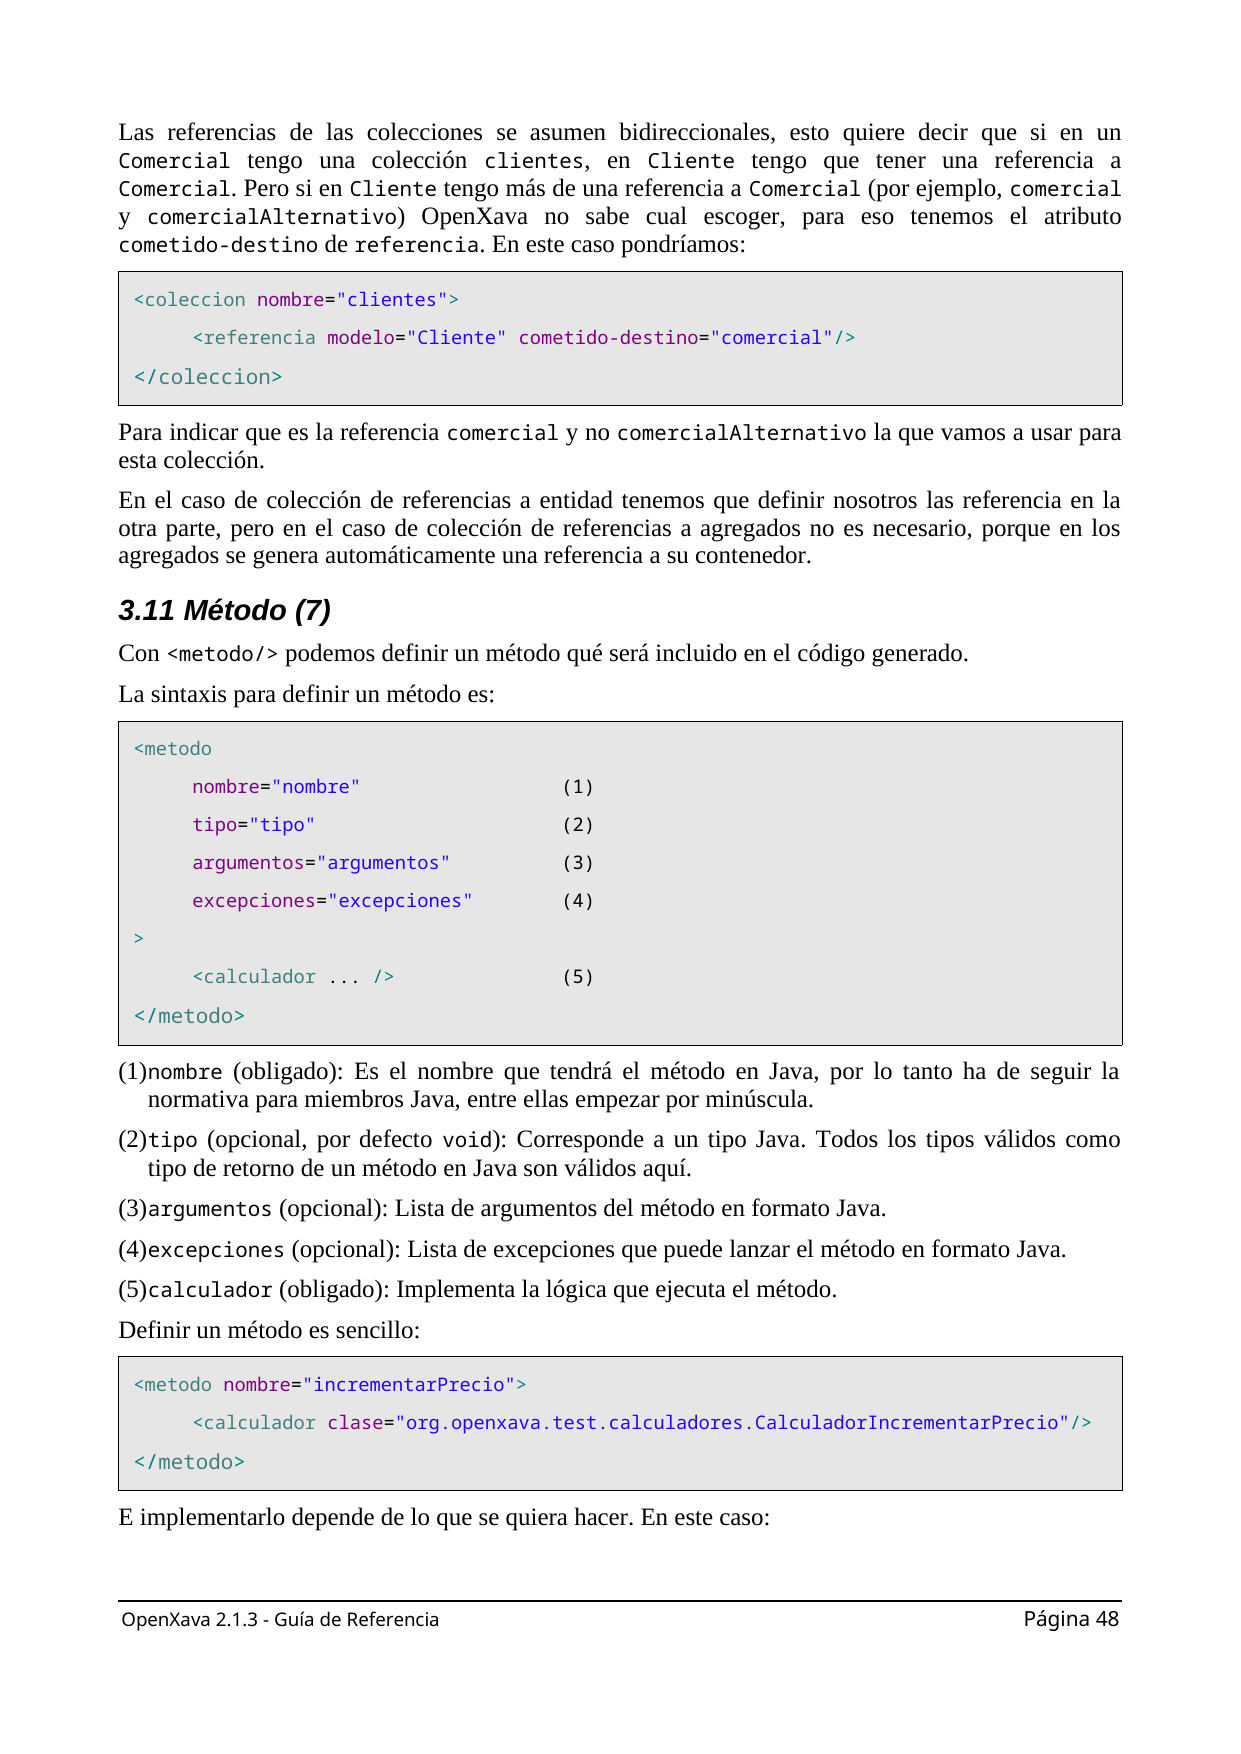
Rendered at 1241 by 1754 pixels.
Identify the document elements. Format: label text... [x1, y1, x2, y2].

list argumentos (opcional): Lista de argumentos del método en formato Java. [118, 1194, 1122, 1222]
text <metodo [119, 722, 1122, 758]
text nombre="nombre" (1) [119, 758, 1122, 797]
text La sintaxis para definir un método es: [118, 680, 1122, 708]
text </metodo> [119, 987, 1122, 1045]
text <metodo nombre="incrementarPrecio"> [119, 1357, 1122, 1394]
text excepciones="excepciones" (4) [119, 873, 1122, 911]
text <calculador ... /> (5) [119, 949, 1122, 987]
text <coleccion nombre="clientes"> [119, 272, 1122, 309]
list calculador (obligado): Implementa la lógica que ejecuta el método. [118, 1276, 1122, 1304]
text argumentos="argumentos" (3) [119, 834, 1122, 873]
text E implementarlo depende de lo que se quiera hacer. En este caso: [118, 1503, 1122, 1531]
list tipo (opcional, por defecto void): Corresponde a un tipo Java. Todos los tipos válidos como tipo de retorno de un método en Java son válidos aquí. [118, 1126, 1122, 1182]
text </metodo> [119, 1432, 1122, 1490]
subtitle Método (7) [118, 594, 1122, 627]
text <calculador clase="org.openxava.test.calculadores.CalculadorIncrementarPrecio"/> [119, 1394, 1122, 1432]
text Definir un método es sencillo: [118, 1316, 1122, 1344]
text En el caso de colección de referencias a entidad tenemos que definir nosotros las referencia en la otra parte, pero en el caso de colección de referencias a agregados no es necesario, porque en los agregados se genera automáticamente una referencia a su contenedor. [118, 486, 1122, 569]
text Para indicar que es la referencia comercial y no comercialAlternativo la que vamos a usar para esta colección. [118, 418, 1122, 474]
text Con <metodo/> podemos definir un método qué será incluido en el código generado. [118, 639, 1122, 668]
list excepciones (opcional): Lista de excepciones que puede lanzar el método en formato Java. [118, 1235, 1122, 1263]
text </coleccion> [119, 347, 1122, 405]
text tipo="tipo" (2) [119, 797, 1122, 834]
text Las referencias de las colecciones se asumen bidireccionales, esto quiere decir que si en un Comercial tengo una colección clientes, en Cliente tengo que tener una referencia a Comercial. Pero si en Cliente tengo más de una referencia a Comercial (por ejemplo, comercial y comercialAlternativo) OpenXava no sabe cual escoger, para eso tenemos el atributo cometido-destino de referencia. En este caso pondríamos: [118, 118, 1122, 259]
text > [119, 911, 1122, 949]
list nombre (obligado): Es el nombre que tendrá el método en Java, por lo tanto ha de seguir la normativa para miembros Java, entre ellas empezar por minúscula. [118, 1057, 1122, 1113]
text <referencia modelo="Cliente" cometido-destino="comercial"/> [119, 309, 1122, 347]
